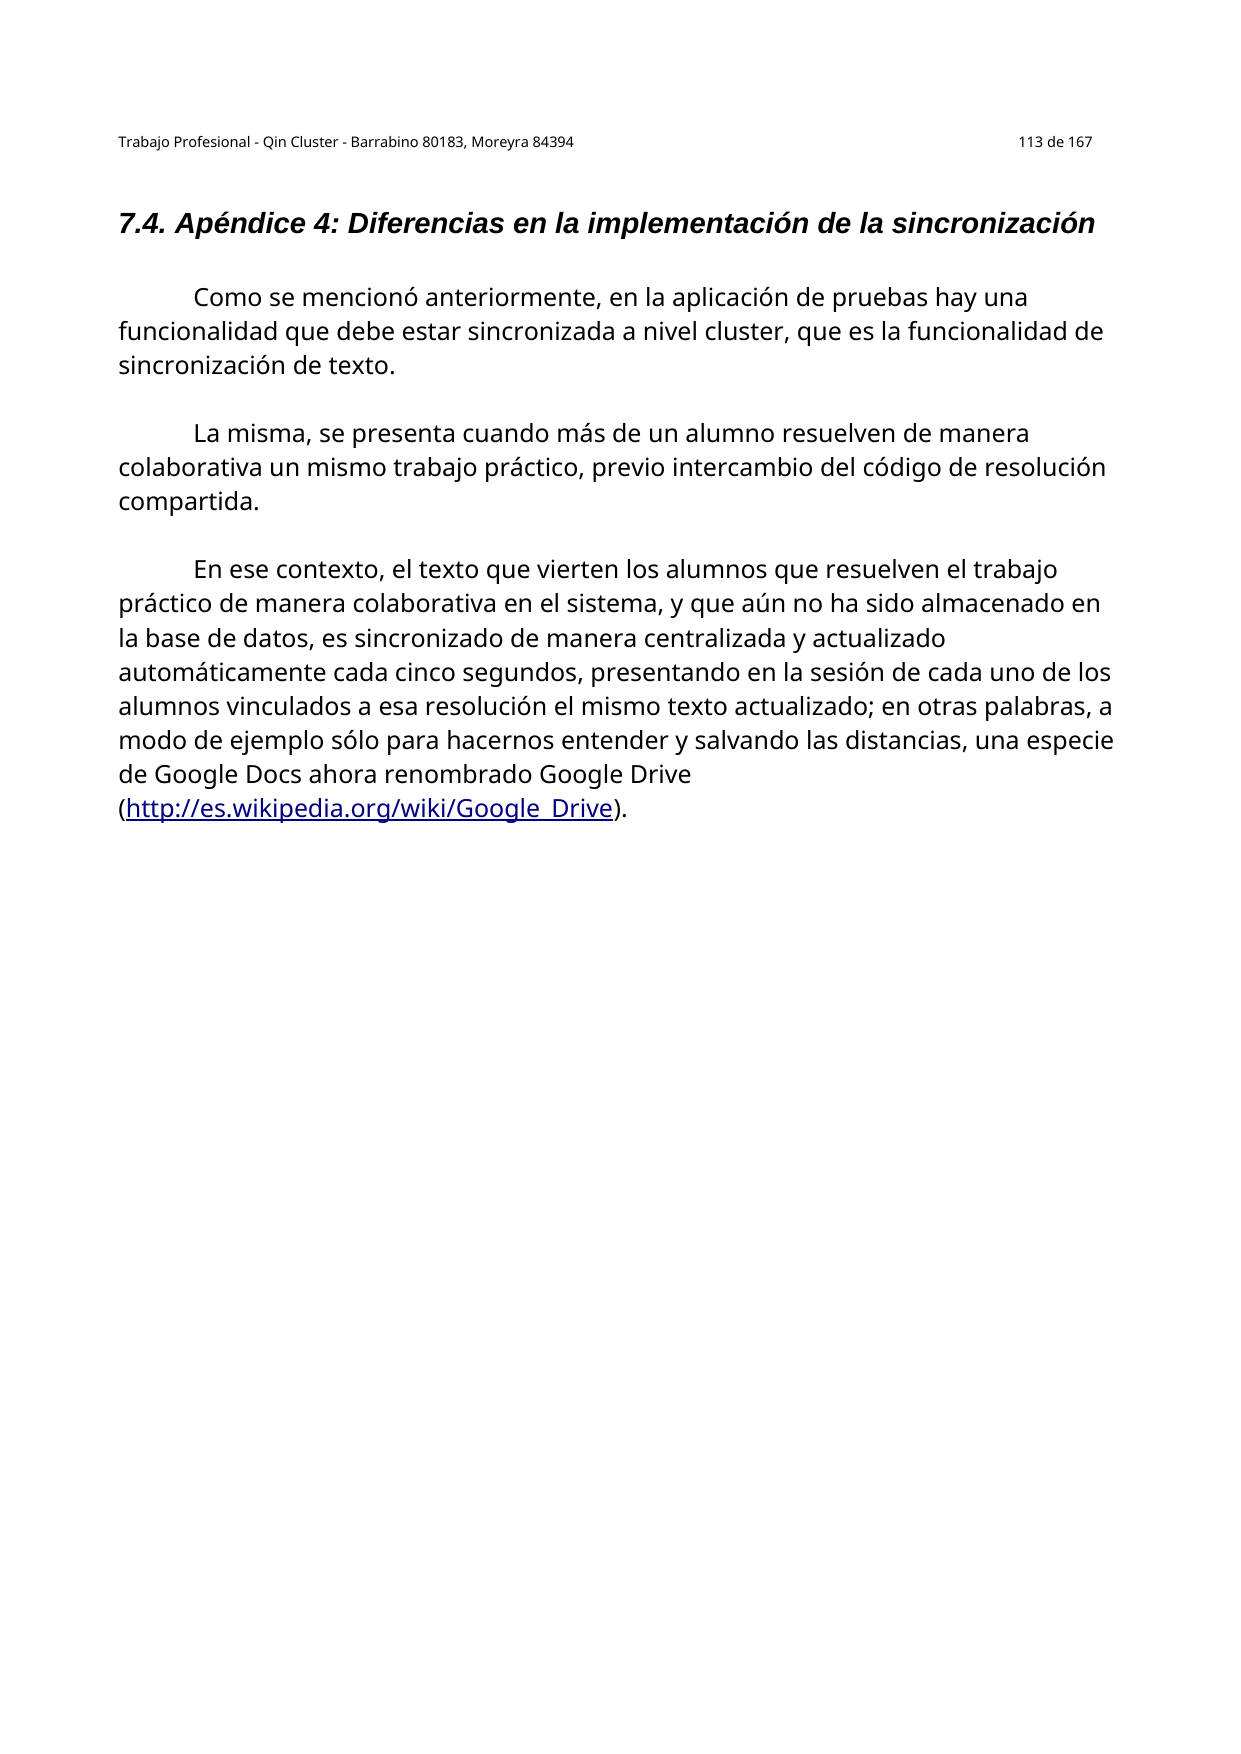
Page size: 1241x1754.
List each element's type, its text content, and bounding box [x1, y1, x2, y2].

subtitle 7.4. Apéndice 4: Diferencias en la implementación de la sincronización [118, 207, 1122, 239]
text En ese contexto, el texto que vierten los alumnos que resuelven el trabajo práctico de manera colaborativa en el sistema, y que aún no ha sido almacenado en la base de datos, es sincronizado de manera centralizada y actualizado automáticamente cada cinco segundos, presentando en la sesión de cada uno de los alumnos vinculados a esa resolución el mismo texto actualizado; en otras palabras, a modo de ejemplo sólo para hacernos entender y salvando las distancias, una especie de Google Docs ahora renombrado Google Drive (http://es.wikipedia.org/wiki/Google_Drive). [118, 552, 1122, 824]
text La misma, se presenta cuando más de un alumno resuelven de manera colaborativa un mismo trabajo práctico, previo intercambio del código de resolución compartida. [118, 416, 1122, 518]
text Como se mencionó anteriormente, en la aplicación de pruebas hay una funcionalidad que debe estar sincronizada a nivel cluster, que es la funcionalidad de sincronización de texto. [118, 279, 1122, 382]
